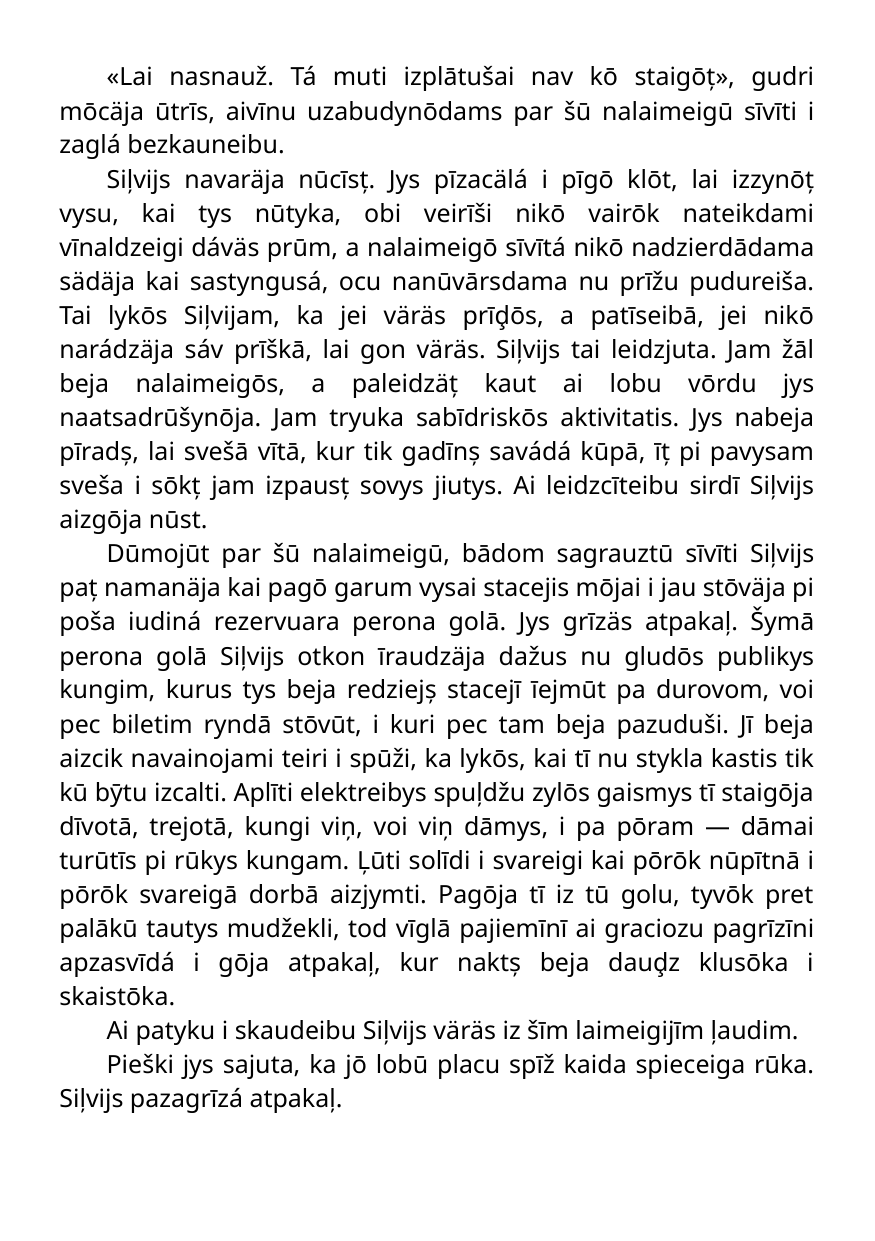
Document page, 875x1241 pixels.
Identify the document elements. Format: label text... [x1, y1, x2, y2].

text «Lai nasnauž. Tá muti izplātušai nav kō staigōț», gudri mōcäja ūtrīs, aivīnu uzabudynōdams par šū nalaimeigū sīvīti i zaglá bezkauneibu. [59, 59, 815, 161]
text Dūmojūt par šū nalaimeigū, bādom sagrauztū sīvīti Siļvijs paț namanäja kai pagō garum vysai stacejis mōjai i jau stōväja pi poša iudiná rezervuara perona golā. Jys grīzäs atpakaļ. Šymā perona golā Siļvijs otkon īraudzäja dažus nu gludōs publikys kungim, kurus tys beja redziejș stacejī īejmūt pa durovom, voi pec biletim ryndā stōvūt, i kuri pec tam beja pazuduši. Jī beja aizcik navainojami teiri i spūži, ka lykōs, kai tī nu stykla kastis tik kū bȳtu izcalti. Aplīti elektreibys spuļdžu zylōs gaismys tī staigōja dīvotā, trejotā, kungi viņ, voi viņ dāmys, i pa pōram — dāmai turūtīs pi rūkys kungam. Ļūti solīdi i svareigi kai pōrōk nūpītnā i pōrōk svareigā dorbā aizjymti. Pagōja tī iz tū golu, tyvōk pret palākū tautys mudžekli, tod vīglā pajiemīnī ai graciozu pagrīzīni apzasvīdá i gōja atpakaļ, kur naktș beja dauḑz klusōka i skaistōka. [59, 536, 815, 1013]
text Pieški jys sajuta, ka jō lobū placu spīž kaida spieceiga rūka. Siļvijs pazagrīzá atpakaļ. [59, 1047, 815, 1115]
text Ai patyku i skaudeibu Siļvijs väräs iz šīm laimeigijīm ļaudim. [59, 1013, 815, 1047]
text Siļvijs navaräja nūcīsț. Jys pīzacälá i pīgō klōt, lai izzynōț vysu, kai tys nūtyka, obi veirīši nikō vairōk nateikdami vīnaldzeigi dáväs prūm, a nalaimeigō sīvītá nikō nadzierdādama sädäja kai sastyngusá, ocu nanūvārsdama nu prīžu pudureiša. Tai lykōs Siļvijam, ka jei väräs prīḑōs, a patīseibā, jei nikō narádzäja sáv prīškā, lai gon väräs. Siļvijs tai leidzjuta. Jam žāl beja nalaimeigōs, a paleidzäț kaut ai lobu vōrdu jys naatsadrūšynōja. Jam tryuka sabīdriskōs aktivitatis. Jys nabeja pīradș, lai svešā vītā, kur tik gadīnș savádá kūpā, īț pi pavysam sveša i sōkț jam izpausț sovys jiutys. Ai leidzcīteibu sirdī Siļvijs aizgōja nūst. [59, 161, 815, 536]
